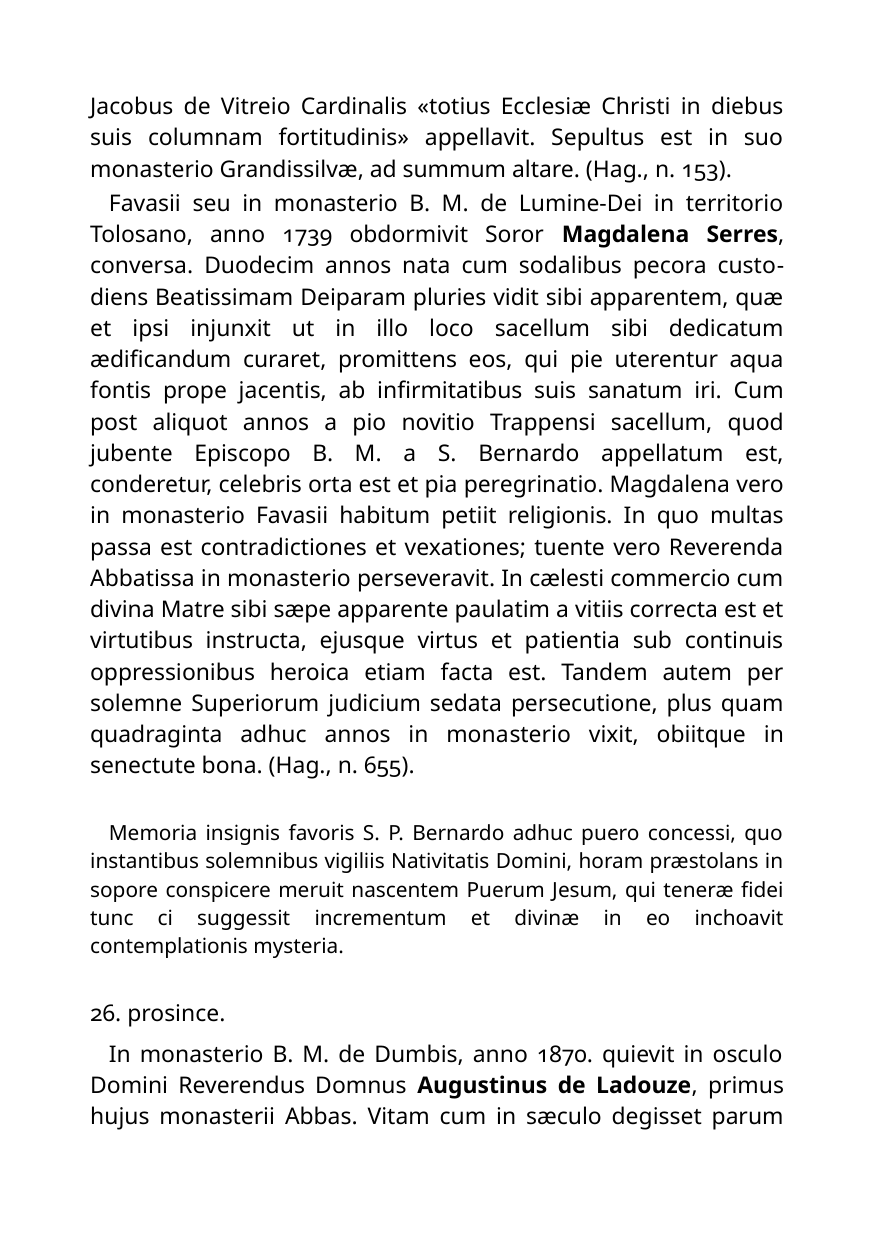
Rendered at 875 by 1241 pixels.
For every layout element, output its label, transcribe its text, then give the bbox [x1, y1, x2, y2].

text Favasii seu in monasterio B. M. de Lumine-Dei in territorio Tolosano, anno 1739 obdormivit Soror Magdalena Serres, conversa. Duodecim annos nata cum sodalibus pecora custo­diens Beatissimam Deiparam pluries vidit sibi apparentem, quæ et ipsi injunxit ut in illo loco sacellum sibi dedicatum ædificandum curaret, promittens eos, qui pie uterentur aqua fontis prope jacentis, ab infirmitatibus suis sanatum iri. Cum post aliquot annos a pio novitio Trappensi sacellum, quod jubente Episcopo B. M. a S. Bernardo appellatum est, conderetur, celebris orta est et pia peregrinatio. Magdalena vero in monasterio Favasii habitum petiit religionis. In quo multas passa est contradictiones et vexationes; tuente vero Reverenda Abbatissa in monasterio perseveravit. In cælesti commercio cum divina Matre sibi sæpe apparente paulatim a vitiis correcta est et virtutibus instructa, ejusque virtus et patientia sub continuis oppressionibus heroica etiam facta est. Tandem autem per solemne Superiorum judicium sedata persecutione, plus quam quadraginta adhuc annos in mona­sterio vixit, obiitque in senectute bona. (Hag., n. 655). [90, 187, 784, 781]
text Memoria insignis favoris S. P. Bernardo adhuc puero concessi, quo instantibus solemnibus vigiliis Nativitatis Domini, horam præstolans in sopore conspicere meruit nascentem Puerum Jesum, qui teneræ fidei tunc ci suggessit incrementum et divinæ in eo inchoavit contemplationis mysteria. [90, 818, 784, 960]
text 26. prosince. [90, 997, 784, 1028]
text In monasterio B. M. de Dumbis, anno 1870. quievit in osculo Domini Reverendus Domnus Augustinus de Ladouze, primus hujus monasterii Abbas. Vitam cum in sæculo degisset parum [90, 1037, 784, 1131]
text Jacobus de Vitreio Cardinalis «totius Ecclesiæ Christi in diebus suis columnam fortitudinis» appellavit. Sepultus est in suo monasterio Grandissilvæ, ad summum altare. (Hag., n. 153). [90, 90, 784, 184]
